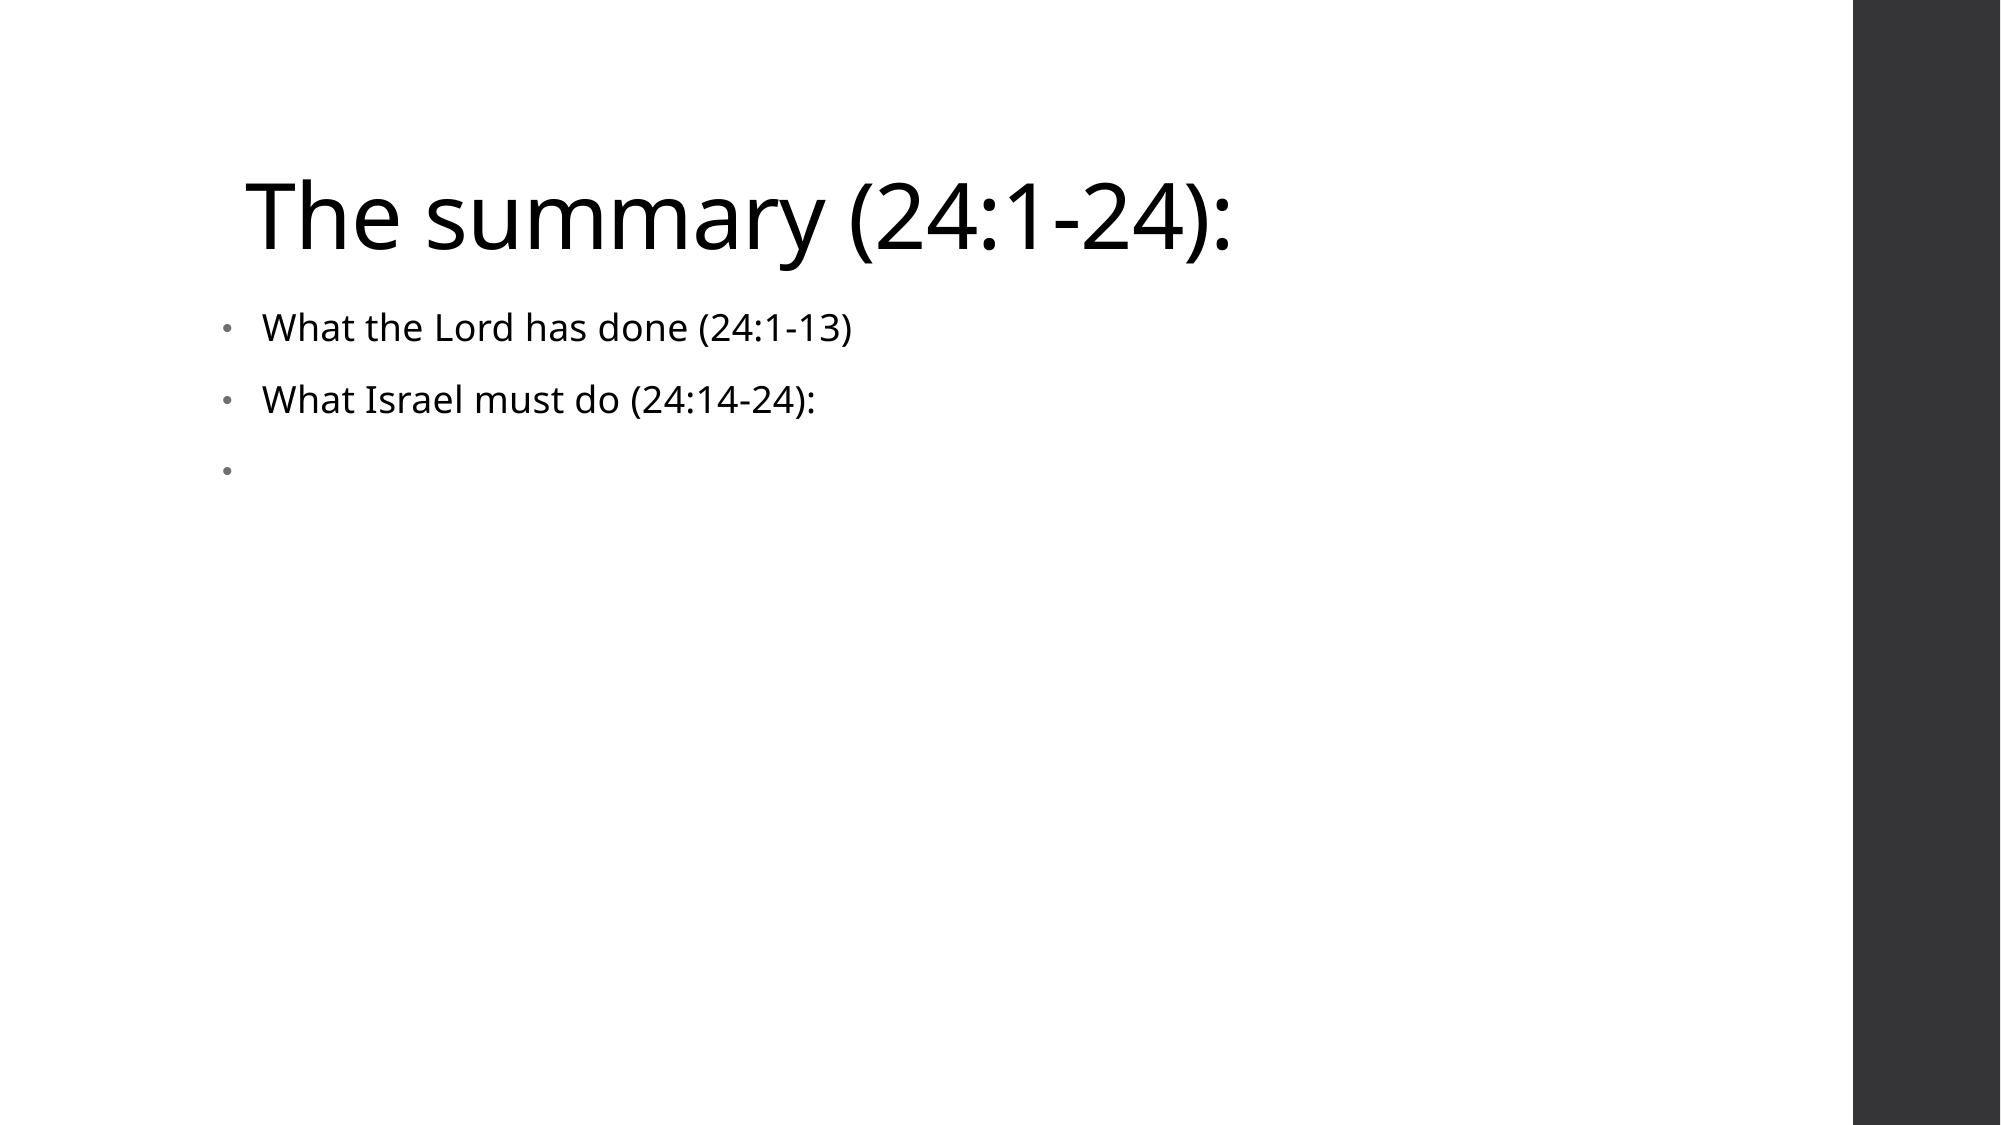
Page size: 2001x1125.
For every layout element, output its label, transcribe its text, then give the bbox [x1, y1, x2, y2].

title The summary (24:1-24): [206, 60, 1797, 278]
list What the Lord has done (24:1-13) What Israel must do (24:14-24): [206, 299, 1617, 1014]
